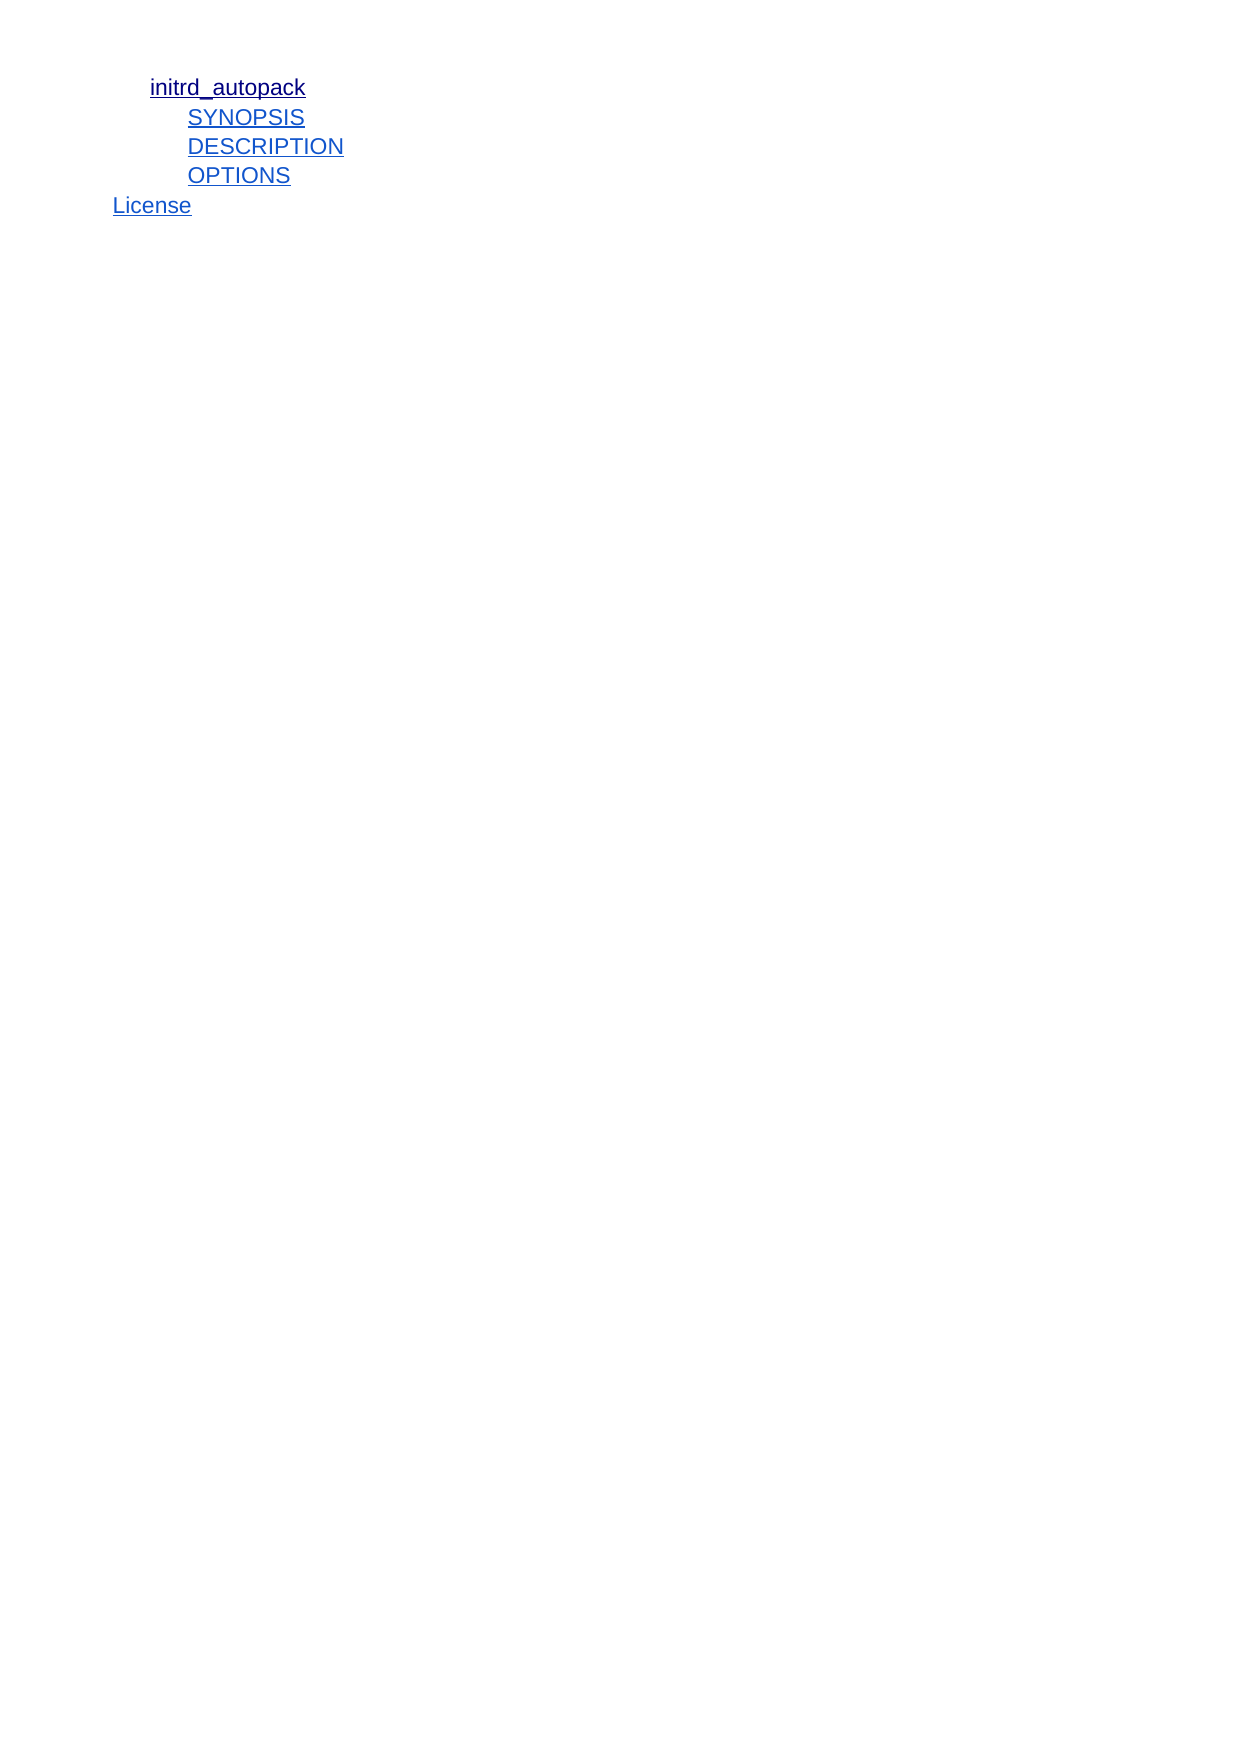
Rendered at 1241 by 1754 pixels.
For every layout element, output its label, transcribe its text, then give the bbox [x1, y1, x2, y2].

text OPTIONS [187, 163, 1165, 189]
text SYNOPSIS [187, 104, 1165, 130]
text License [112, 192, 1165, 218]
text DESCRIPTION [187, 134, 1165, 159]
text initrd_autopack [150, 75, 1165, 101]
